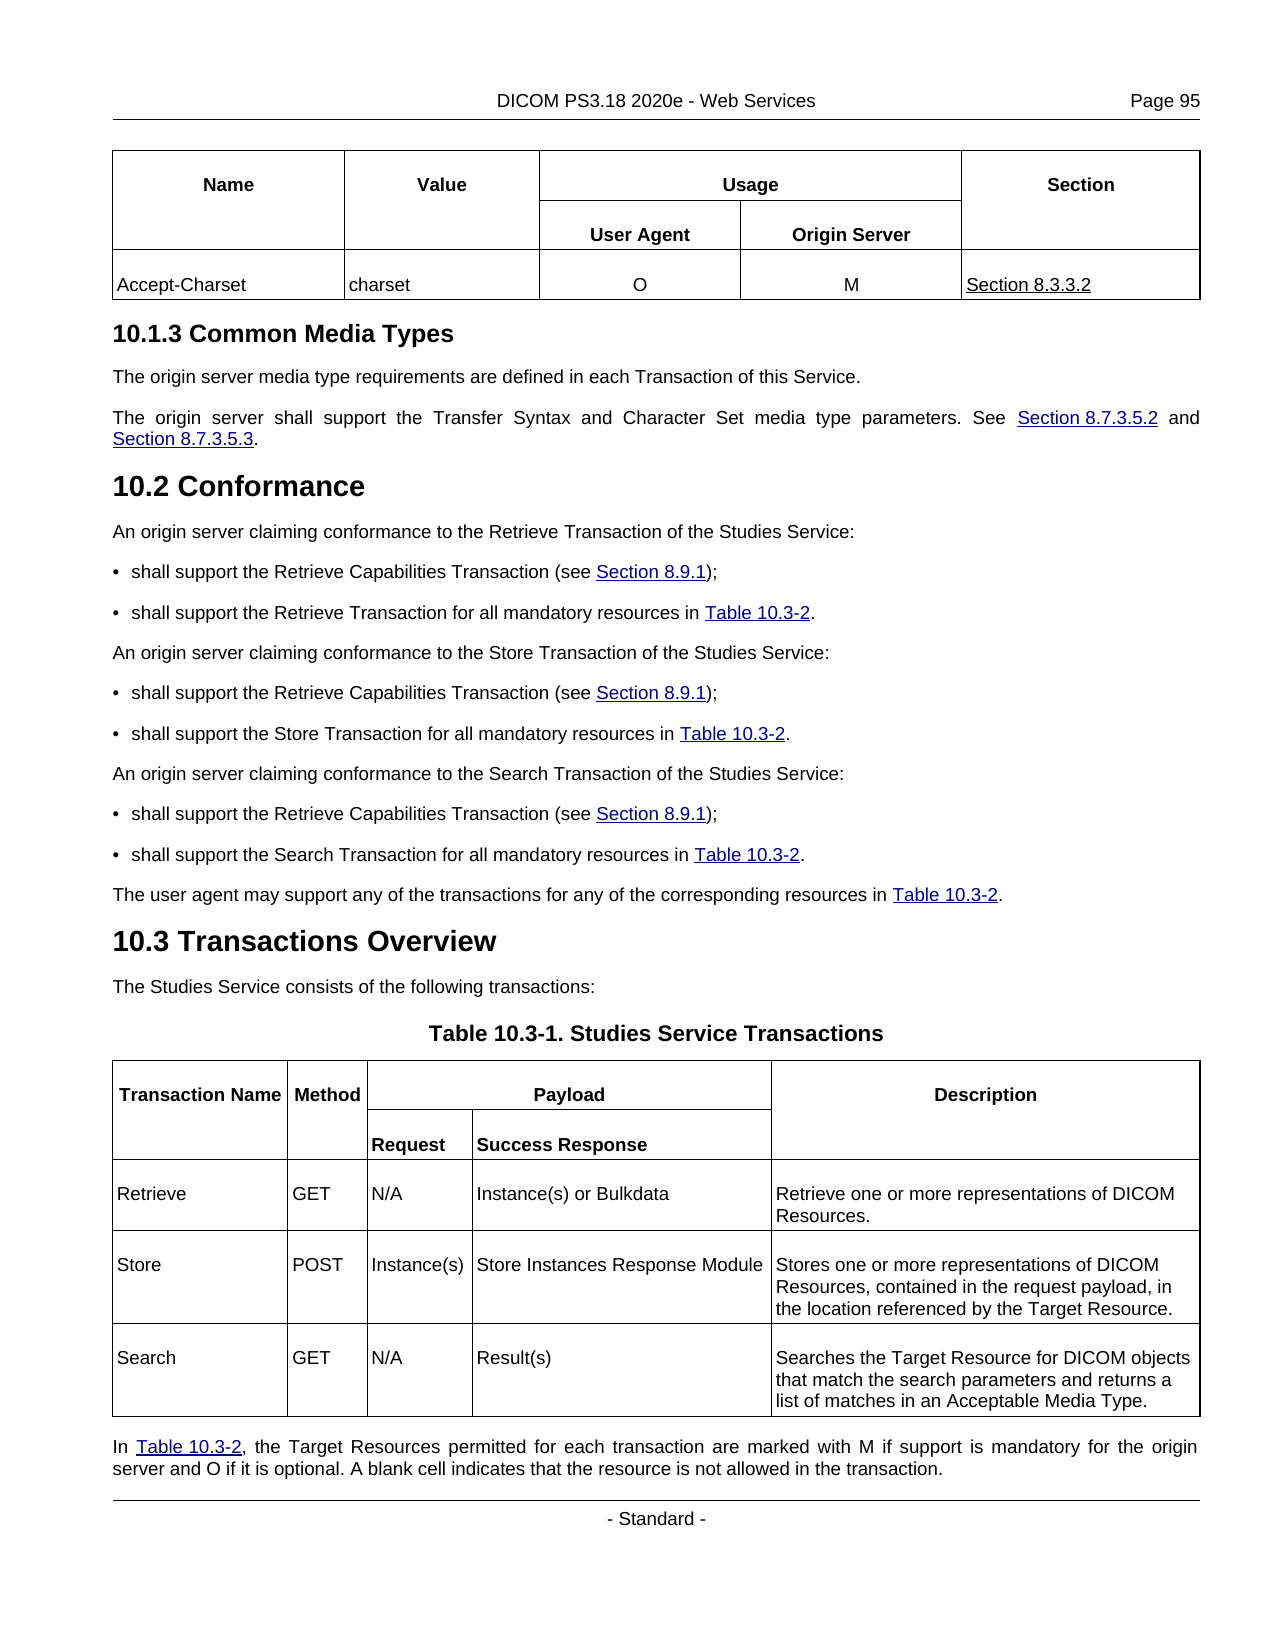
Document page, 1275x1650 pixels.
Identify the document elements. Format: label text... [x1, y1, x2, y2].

table_cell Origin Server [741, 201, 961, 249]
table_cell Retrieve one or more representations of DICOM Resources. [772, 1160, 1199, 1230]
text The origin server media type requirements are defined in each Transaction of this Service. [112, 366, 1200, 388]
table_header Payload [368, 1061, 771, 1109]
text 10.1.3 Common Media Types [112, 319, 1200, 348]
text An origin server claiming conformance to the Store Transaction of the Studies Service: [112, 642, 1200, 663]
table_cell GET [288, 1324, 367, 1416]
table_header Section [962, 151, 1199, 249]
table_cell Search [113, 1324, 287, 1416]
table_cell Store Instances Response Module [473, 1231, 771, 1323]
text • shall support the Retrieve Capabilities Transaction (see Section 8.9.1); [112, 803, 1200, 824]
table_header Description [772, 1061, 1199, 1159]
text An origin server claiming conformance to the Retrieve Transaction of the Studies Service: [112, 521, 1200, 542]
text • shall support the Retrieve Capabilities Transaction (see Section 8.9.1); [112, 561, 1200, 583]
table_cell POST [288, 1231, 367, 1323]
table_cell Store [113, 1231, 287, 1323]
text • shall support the Store Transaction for all mandatory resources in Table 10.3-2. [112, 722, 1200, 744]
text In Table 10.3-2, the Target Resources permitted for each transaction are marked with M if support is mandatory for the origin server and O if it is optional. A blank cell indicates that the resource is not allowed in the transaction. [112, 1436, 1200, 1479]
table_cell M [741, 250, 961, 299]
table_cell Instance(s) or Bulkdata [473, 1160, 771, 1230]
table_cell Searches the Target Resource for DICOM objects that match the search parameters and returns a list of matches in an Acceptable Media Type. [772, 1324, 1199, 1416]
text The origin server shall support the Transfer Syntax and Character Set media type parameters. See Section 8.7.3.5.2 and Section 8.7.3.5.3. [112, 407, 1200, 450]
text • shall support the Search Transaction for all mandatory resources in Table 10.3-2. [112, 843, 1200, 865]
text The user agent may support any of the transactions for any of the corresponding resources in Table 10.3-2. [112, 884, 1200, 905]
table_cell Retrieve [113, 1160, 287, 1230]
table_cell charset [345, 250, 539, 299]
table_header Value [345, 151, 539, 249]
table_cell User Agent [540, 201, 740, 249]
table_header Usage [540, 151, 961, 200]
table_cell Section 8.3.3.2 [962, 250, 1199, 299]
table_header Method [288, 1061, 367, 1159]
text • shall support the Retrieve Capabilities Transaction (see Section 8.9.1); [112, 682, 1200, 704]
table_cell GET [288, 1160, 367, 1230]
text An origin server claiming conformance to the Search Transaction of the Studies Service: [112, 763, 1200, 784]
text Table 10.3-1. Studies Service Transactions [112, 1020, 1200, 1046]
table_cell Stores one or more representations of DICOM Resources, contained in the request payload, in the location referenced by the Target Resource. [772, 1231, 1199, 1323]
table_cell N/A [368, 1324, 472, 1416]
table_cell O [540, 250, 740, 299]
table_cell Instance(s) [368, 1231, 472, 1323]
table_cell Result(s) [473, 1324, 771, 1416]
text 10.2 Conformance [112, 468, 1200, 502]
text • shall support the Retrieve Transaction for all mandatory resources in Table 10.3-2. [112, 601, 1200, 623]
table_cell N/A [368, 1160, 472, 1230]
table_header Transaction Name [113, 1061, 287, 1159]
table_cell Request [368, 1110, 472, 1159]
text The Studies Service consists of the following transactions: [112, 976, 1200, 998]
table_cell Accept-Charset [113, 250, 344, 299]
table_cell Success Response [473, 1110, 771, 1159]
table_header Name [113, 151, 344, 249]
text 10.3 Transactions Overview [112, 924, 1200, 957]
